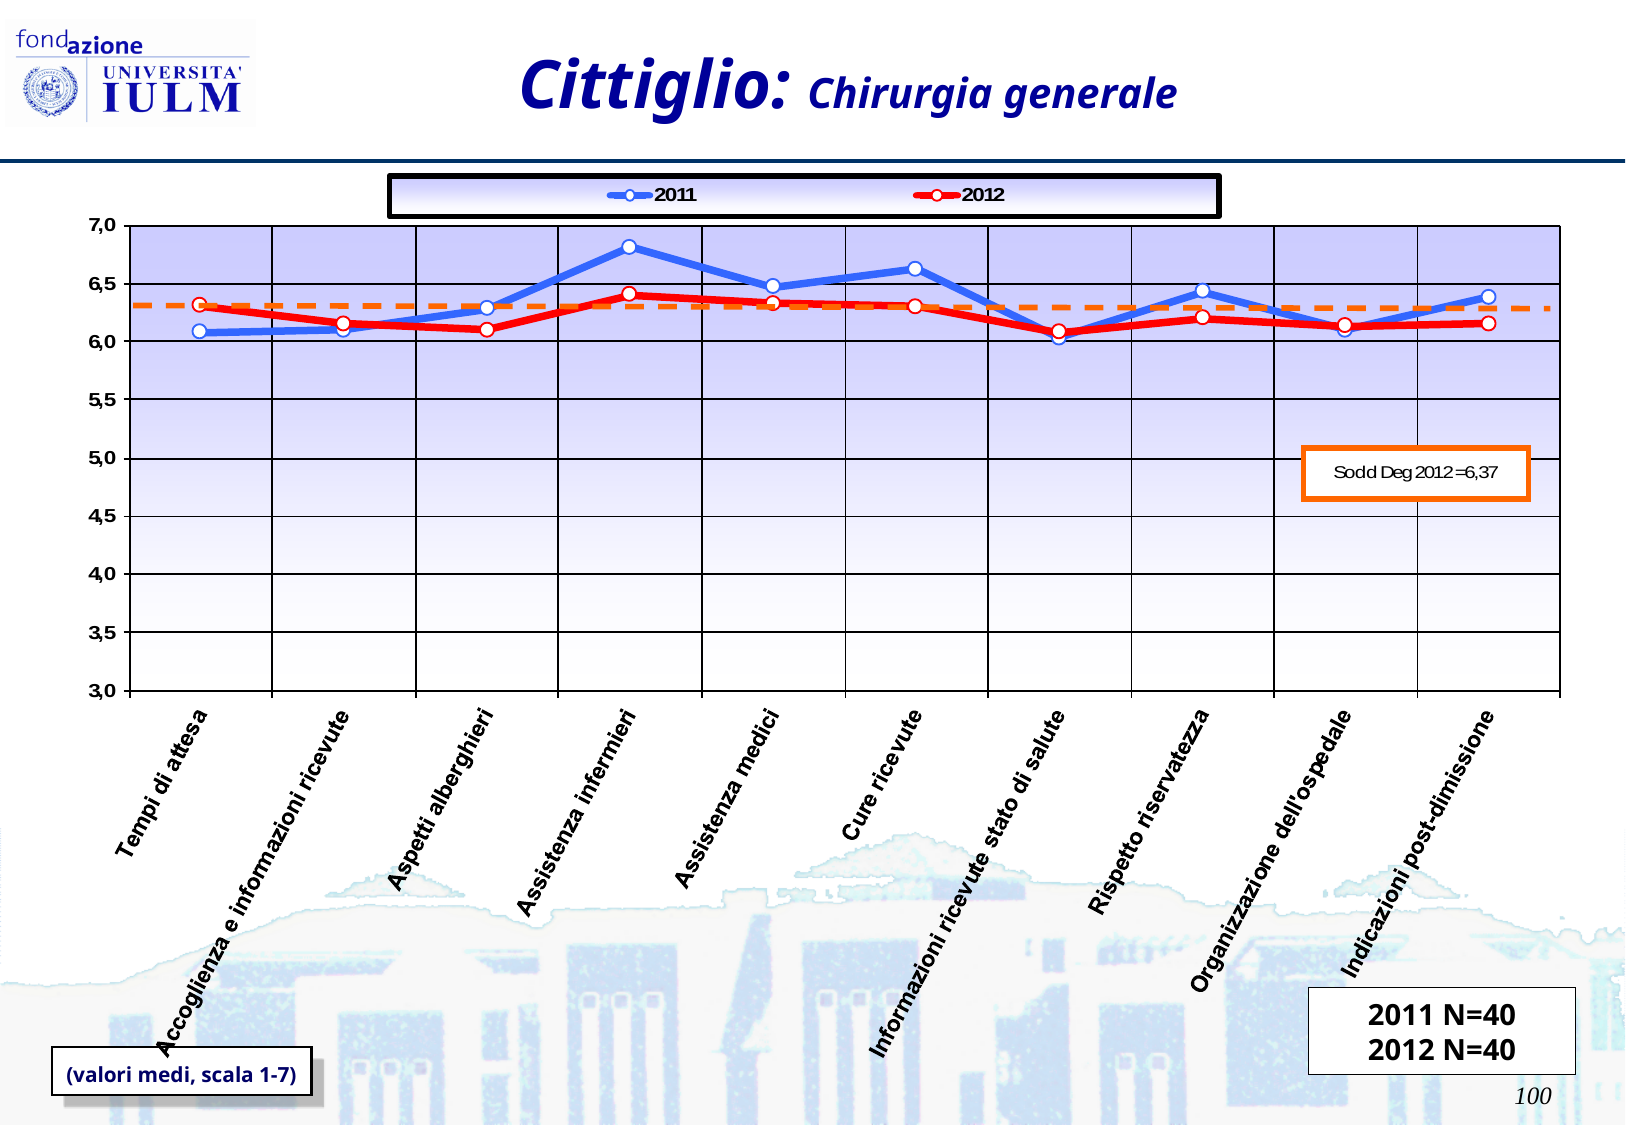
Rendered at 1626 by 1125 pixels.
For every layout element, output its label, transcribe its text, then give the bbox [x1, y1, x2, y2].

picture [5, 19, 256, 127]
text_box 2011 N=40 2012 N=40 [1308, 987, 1576, 1075]
text_box Cittiglio: Chirurgia generale [304, 18, 1392, 144]
picture [46, 162, 1564, 1108]
